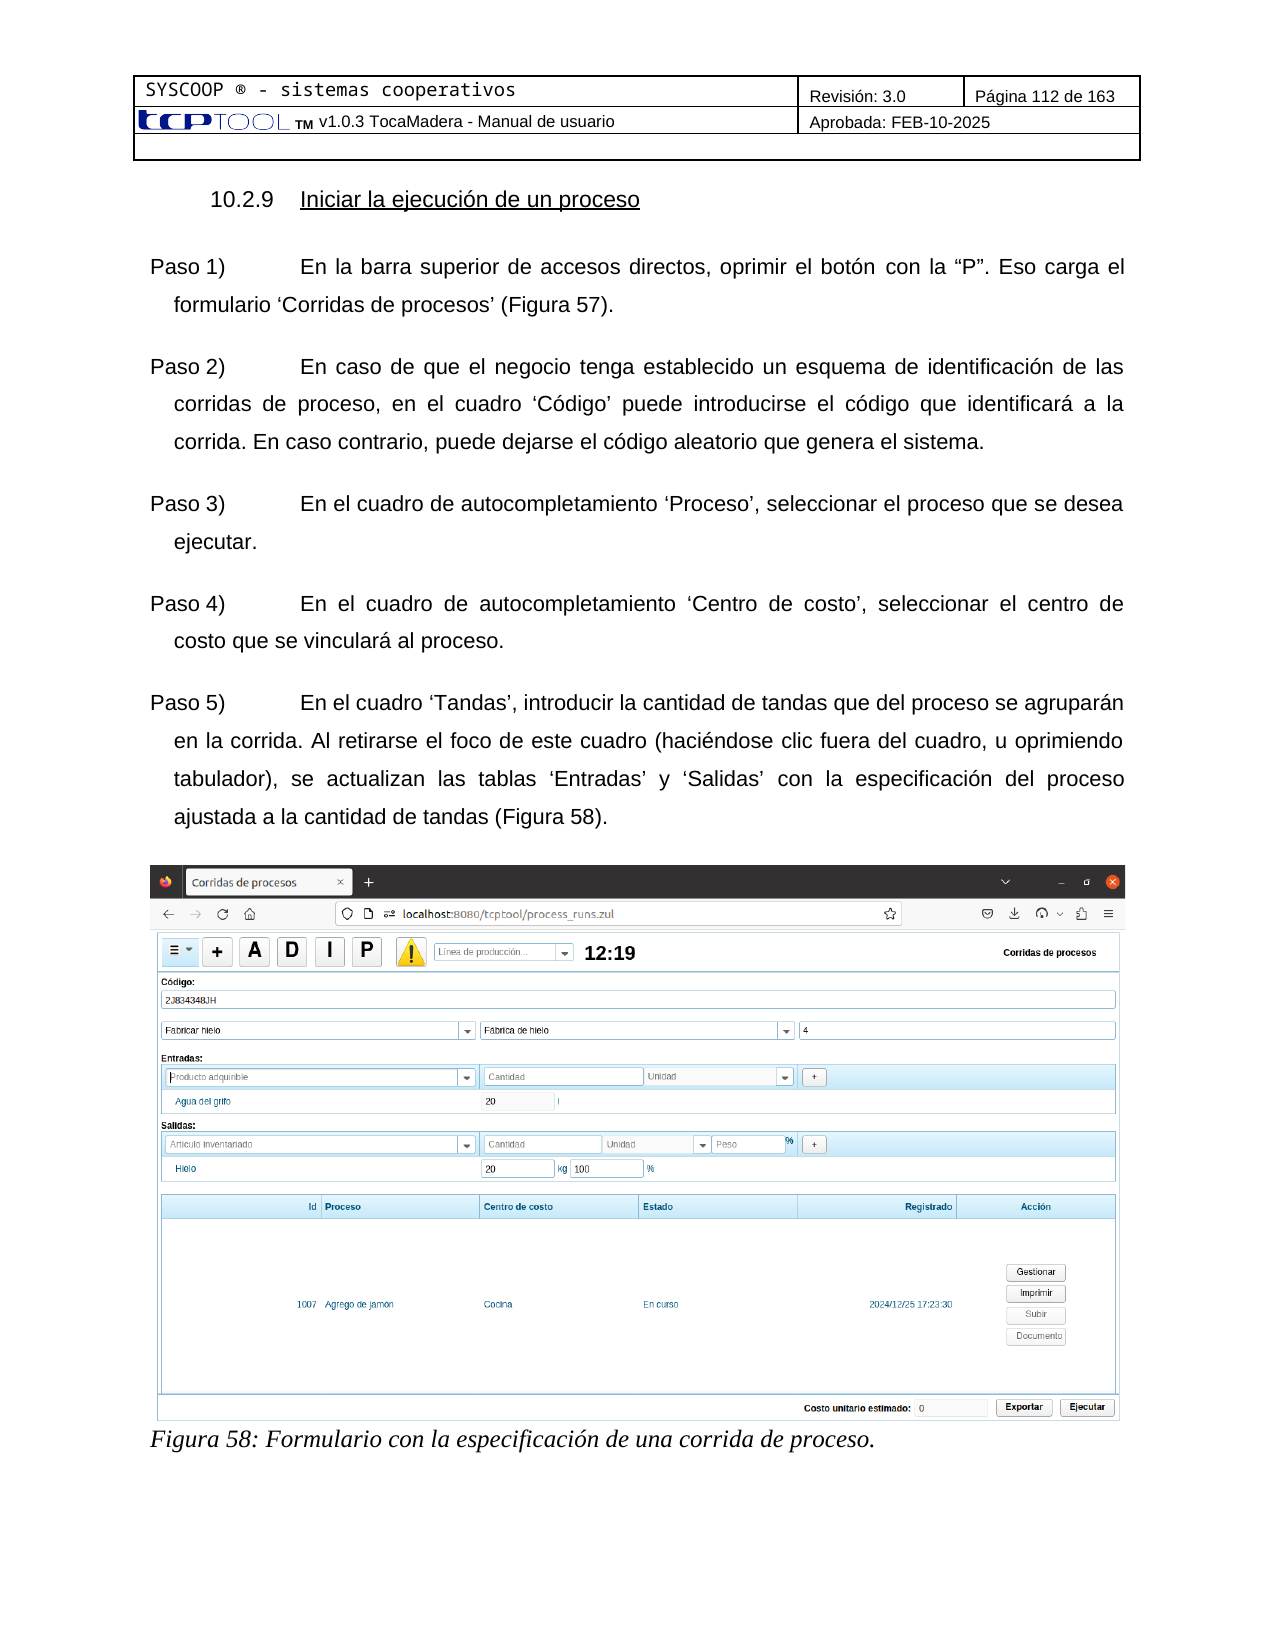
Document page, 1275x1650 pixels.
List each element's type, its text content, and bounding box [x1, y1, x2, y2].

list En la barra superior de accesos directos, oprimir el botón con la “P”. Eso carga el formulario ‘Corridas de procesos’ (Figura 57). [150, 254, 1125, 317]
text Figura 58: Formulario con la especificación de una corrida de proceso. [150, 1424, 1125, 1453]
list En el cuadro ‘Tandas’, introducir la cantidad de tandas que del proceso se agruparán en la corrida. Al retirarse el foco de este cuadro (haciéndose clic fuera del cuadro, u oprimiendo tabulador), se actualizan las tablas ‘Entradas’ y ‘Salidas’ con la especificación del proceso ajustada a la cantidad de tandas (Figura 58). [150, 690, 1125, 829]
picture [150, 865, 1125, 1424]
subtitle Iniciar la ejecución de un proceso [210, 186, 1125, 212]
list En el cuadro de autocompletamiento ‘Proceso’, seleccionar el proceso que se desea ejecutar. [150, 491, 1125, 554]
list En caso de que el negocio tenga establecido un esquema de identificación de las corridas de proceso, en el cuadro ‘Código’ puede introducirse el código que identificará a la corrida. En caso contrario, puede dejarse el código aleatorio que genera el sistema. [150, 353, 1125, 454]
picture [138, 110, 290, 130]
list En el cuadro de autocompletamiento ‘Centro de costo’, seleccionar el centro de costo que se vinculará al proceso. [150, 591, 1125, 653]
